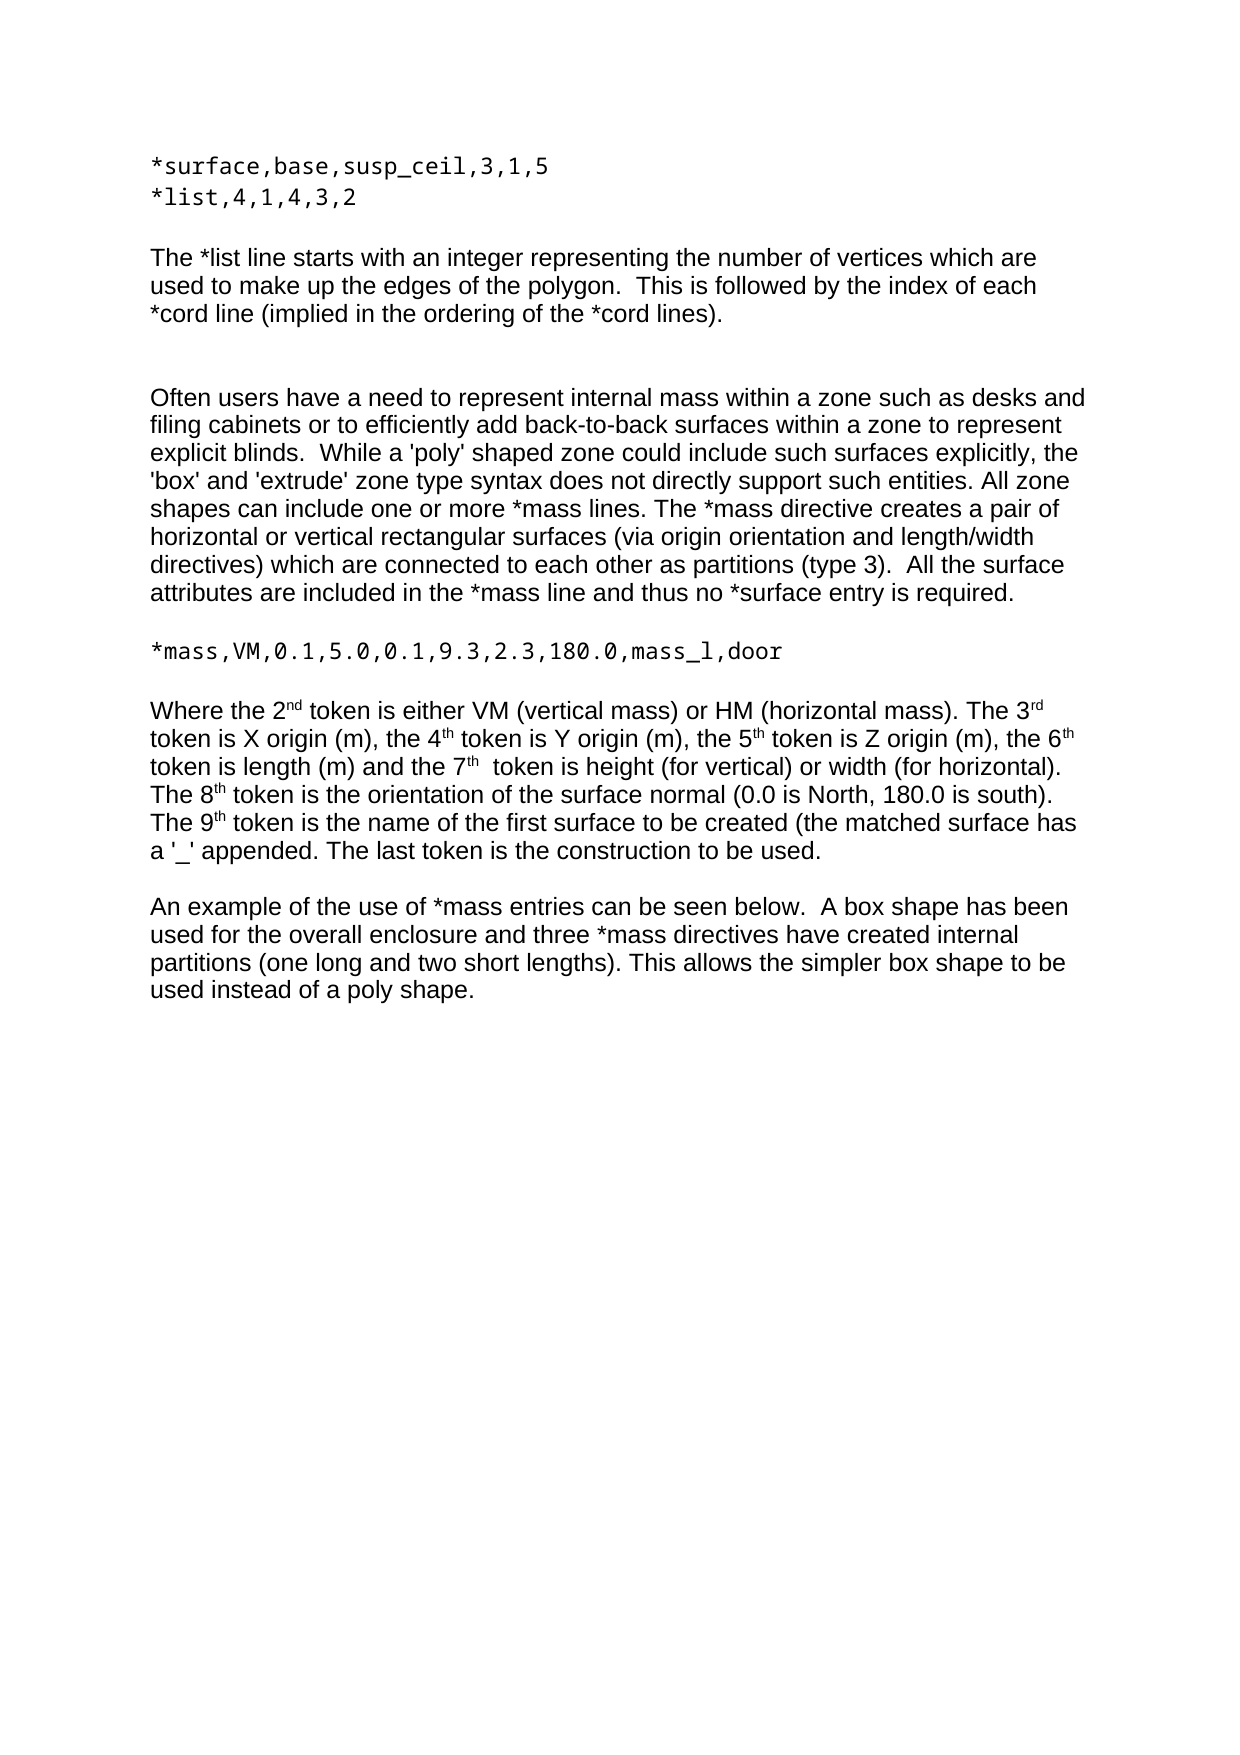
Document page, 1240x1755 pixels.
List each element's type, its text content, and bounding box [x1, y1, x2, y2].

text Often users have a need to represent internal mass within a zone such as desks and filing cabinets or to efficiently add back-to-back surfaces within a zone to represent explicit blinds. While a 'poly' shaped zone could include such surfaces explicitly, the 'box' and 'extrude' zone type syntax does not directly support such entities. All zone shapes can include one or more *mass lines. The *mass directive creates a pair of horizontal or vertical rectangular surfaces (via origin orientation and length/width directives) which are connected to each other as partitions (type 3). All the surface attributes are included in the *mass line and thus no *surface entry is required. [150, 383, 1089, 607]
text *list,4,1,4,3,2 [150, 181, 1089, 212]
text *mass,VM,0.1,5.0,0.1,9.3,2.3,180.0,mass_l,door [150, 634, 1089, 666]
text An example of the use of *mass entries can be seen below. A box shape has been used for the overall enclosure and three *mass directives have created internal partitions (one long and two short lengths). This allows the simpler box shape to be used instead of a poly shape. [150, 892, 1089, 1004]
text *surface,base,susp_ceil,3,1,5 [150, 150, 1089, 181]
text The *list line starts with an integer representing the number of vertices which are used to make up the edges of the polygon. This is followed by the index of each *cord line (implied in the ordering of the *cord lines). [150, 244, 1089, 327]
text Where the 2nd token is either VM (vertical mass) or HM (horizontal mass). The 3rd token is X origin (m), the 4th token is Y origin (m), the 5th token is Z origin (m), the 6th token is length (m) and the 7th token is height (for vertical) or width (for horizontal). The 8th token is the orientation of the surface normal (0.0 is North, 180.0 is south). The 9th token is the name of the first surface to be created (the matched surface has a '_' appended. The last token is the construction to be used. [150, 697, 1089, 864]
